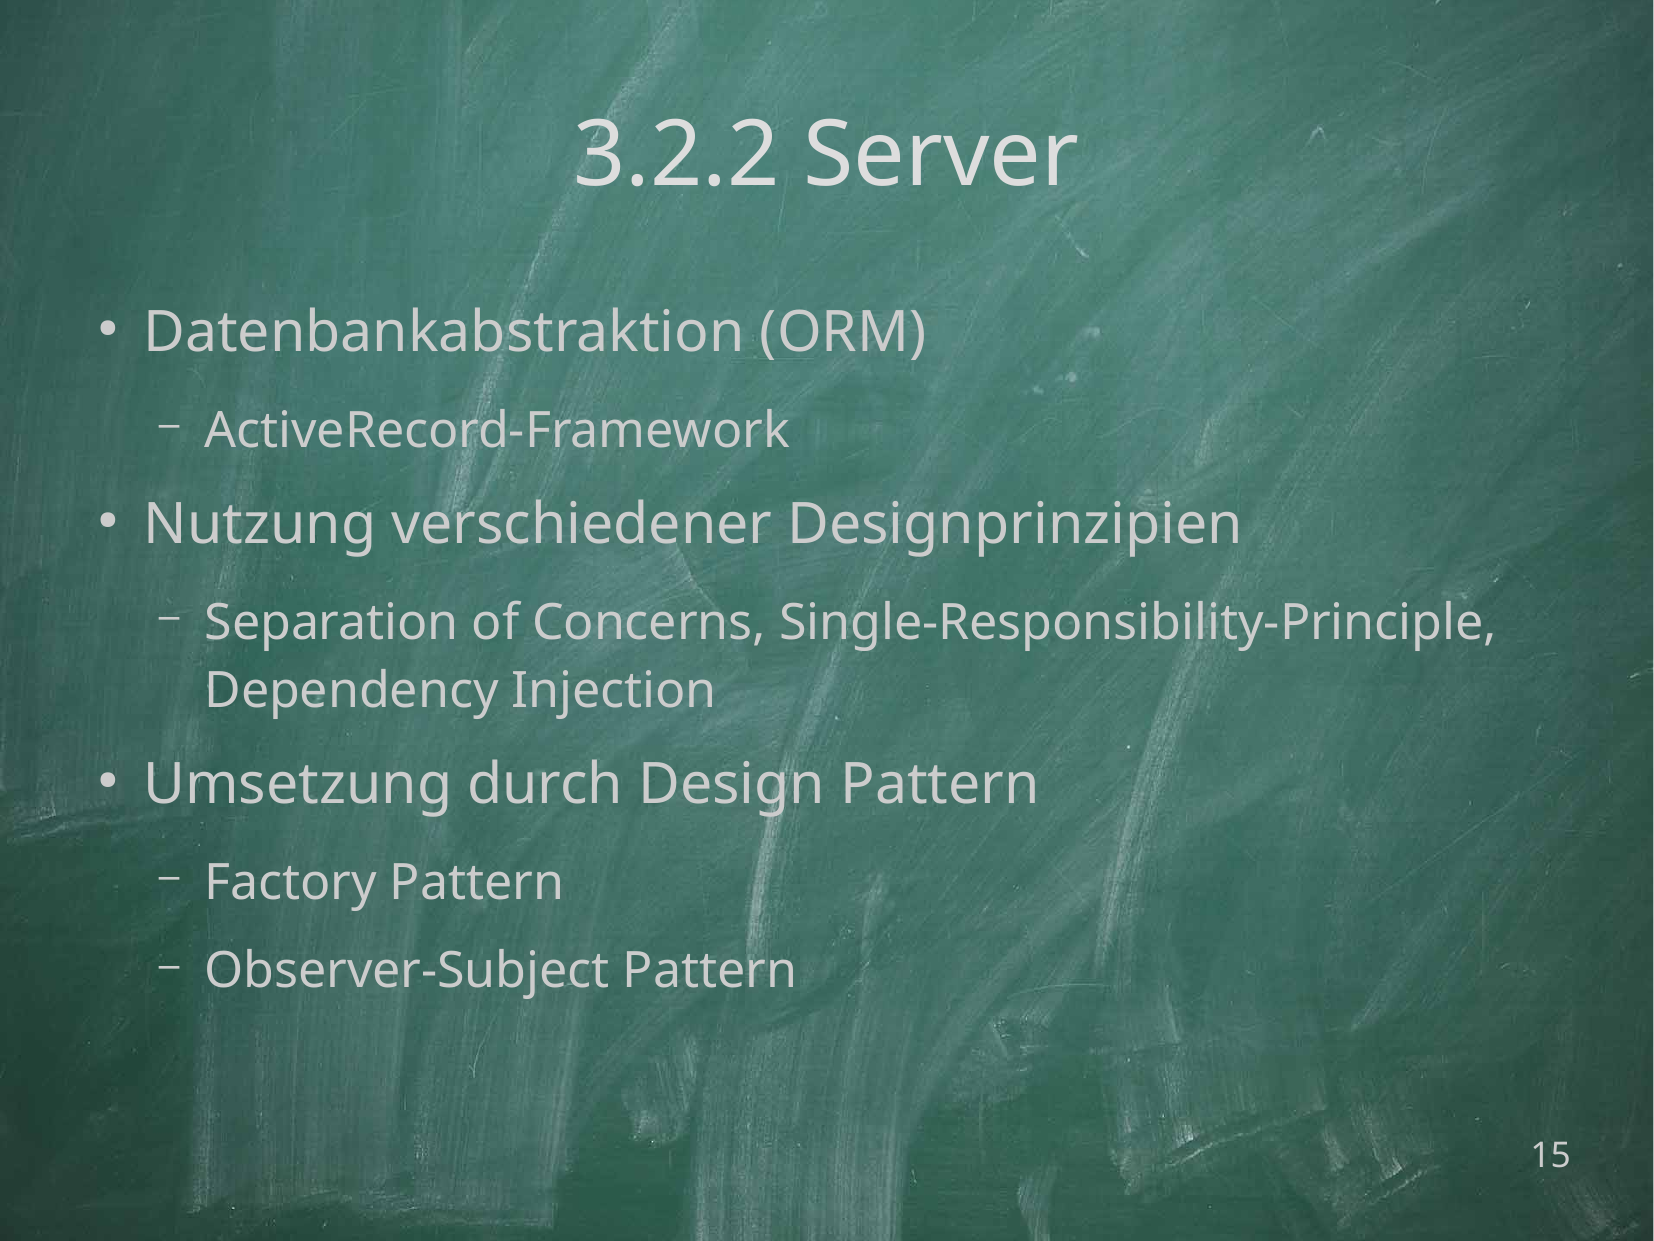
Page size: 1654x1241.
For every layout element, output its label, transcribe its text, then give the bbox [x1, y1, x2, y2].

list Datenbankabstraktion (ORM) ActiveRecord-Framework Nutzung verschiedener Designprinzipien Separation of Concerns, Single-Responsibility-Principle, Dependency Injection Umsetzung durch Design Pattern Factory Pattern Observer-Subject Pattern [82, 290, 1571, 1010]
title 3.2.2 Server [250, 47, 1403, 252]
picture [0, 0, 1654, 1241]
